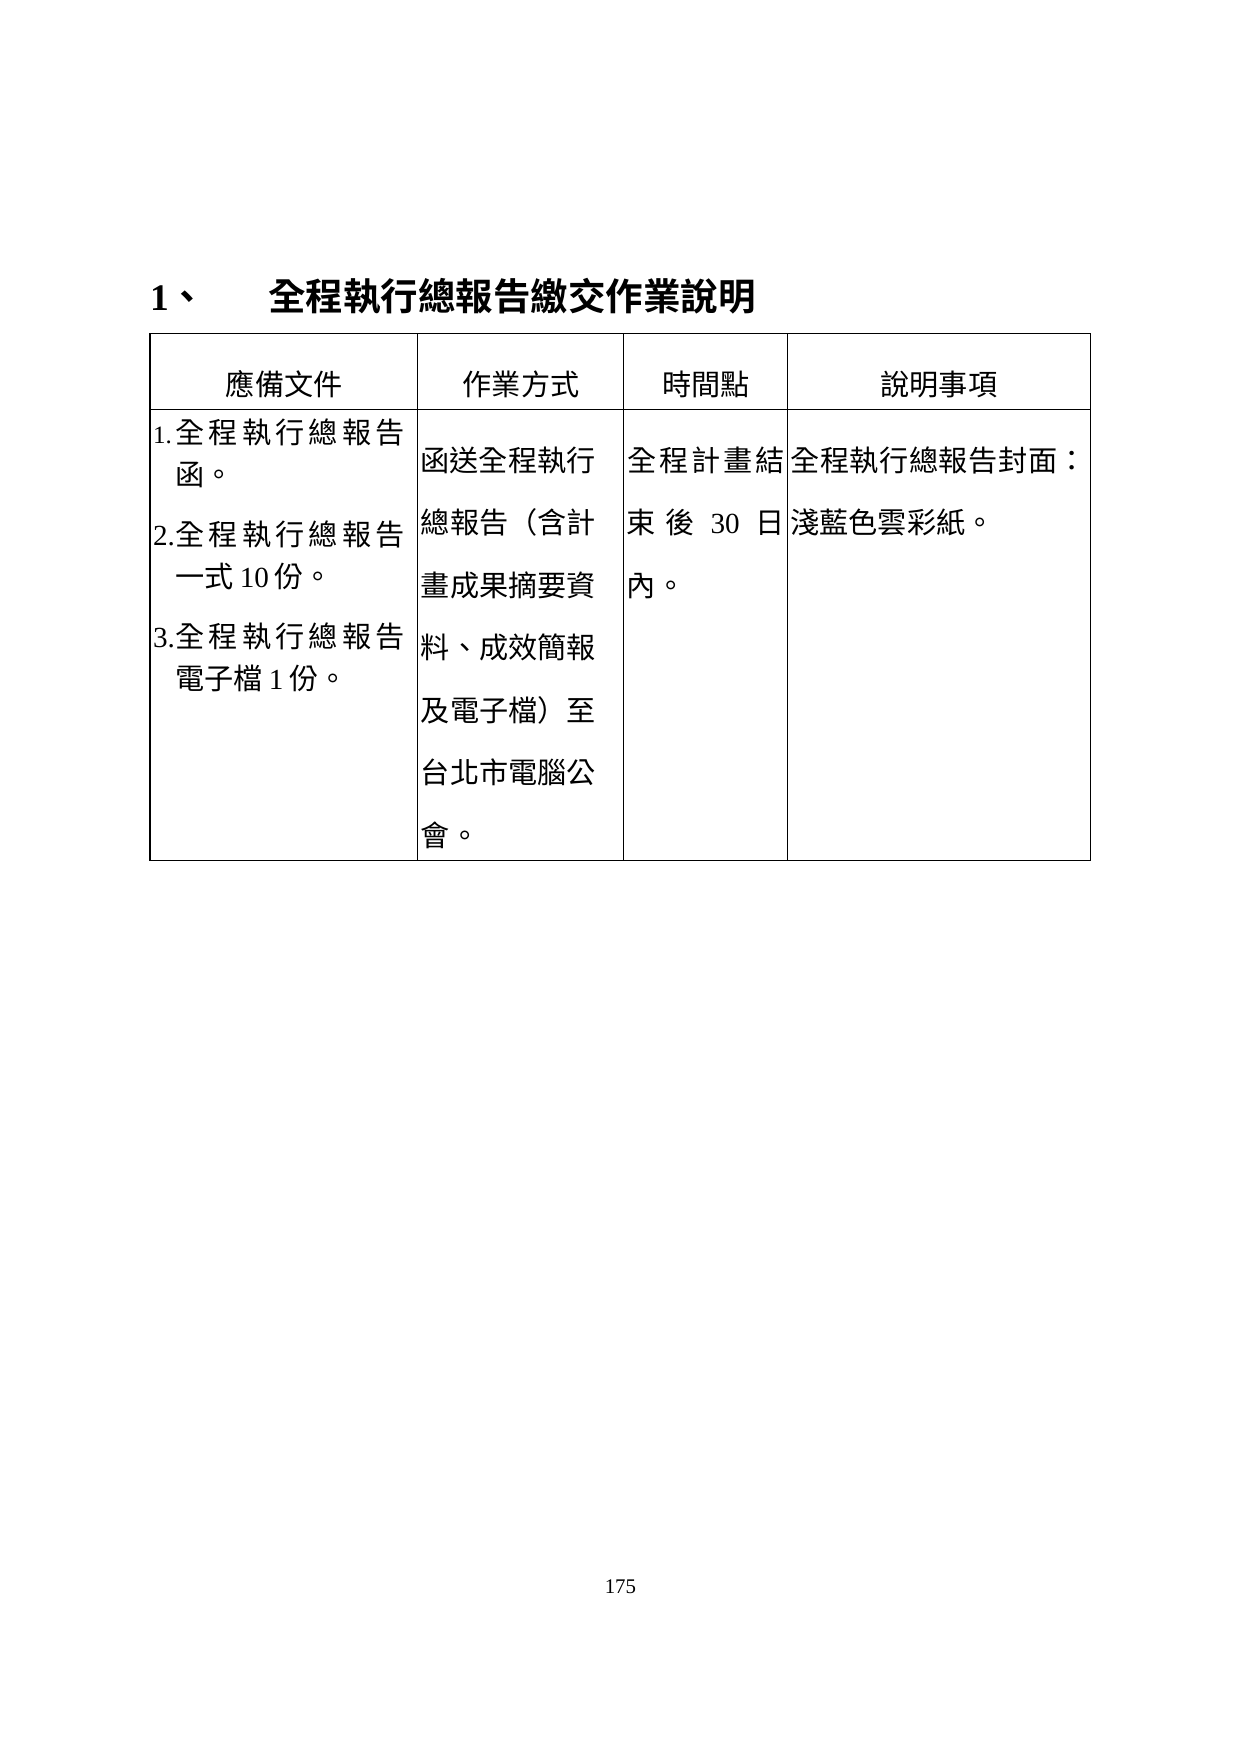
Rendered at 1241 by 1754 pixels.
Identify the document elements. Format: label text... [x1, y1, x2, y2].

table_header 說明事項 [788, 334, 1090, 409]
table_cell 全程執行總報告函。 全程執行總報告一式10份。 全程執行總報告電子檔1份。 [151, 410, 417, 860]
subtitle 全程執行總報告繳交作業說明 [150, 252, 1090, 314]
table_cell 全程執行總報告封面：淺藍色雲彩紙。 [788, 410, 1090, 860]
table_header 時間點 [624, 334, 787, 409]
table_header 應備文件 [151, 334, 417, 409]
table_cell 函送全程執行總報告（含計畫成果摘要資料、成效簡報及電子檔）至台北市電腦公會。 [418, 410, 623, 860]
table_header 作業方式 [418, 334, 623, 409]
table_cell 全程計畫結束後30日內。 [624, 410, 787, 860]
